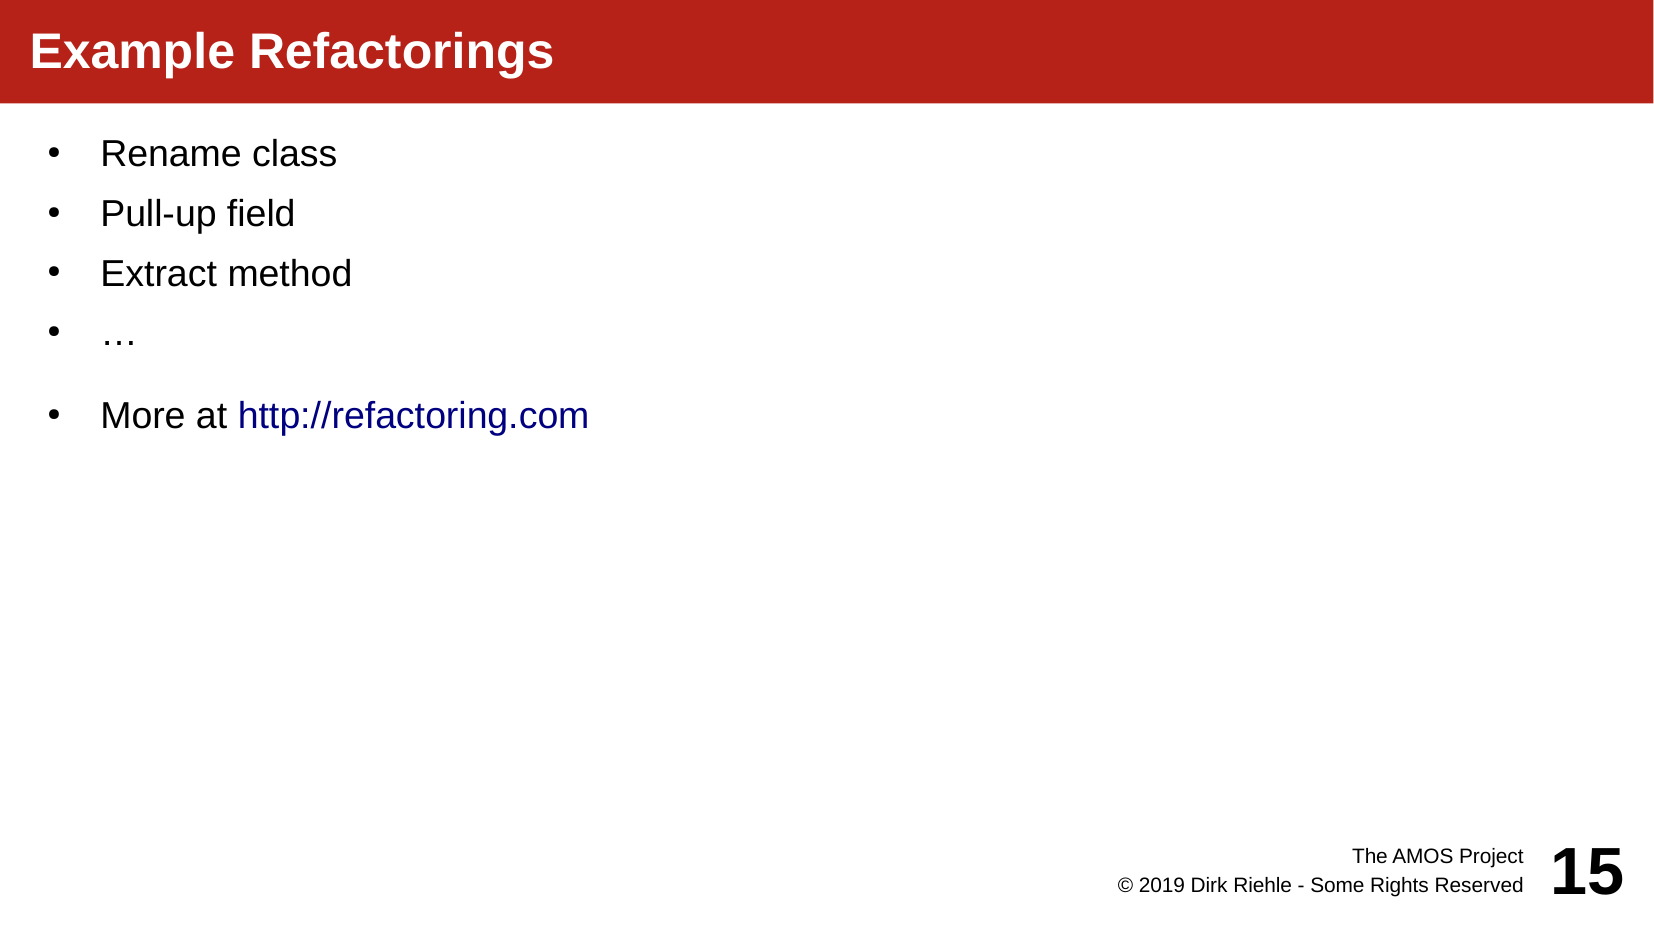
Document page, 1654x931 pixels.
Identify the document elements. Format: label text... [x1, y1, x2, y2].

list Rename class Pull-up field Extract method … More at http://refactoring.com [29, 132, 1625, 798]
title Example Refactorings [0, 0, 1654, 104]
